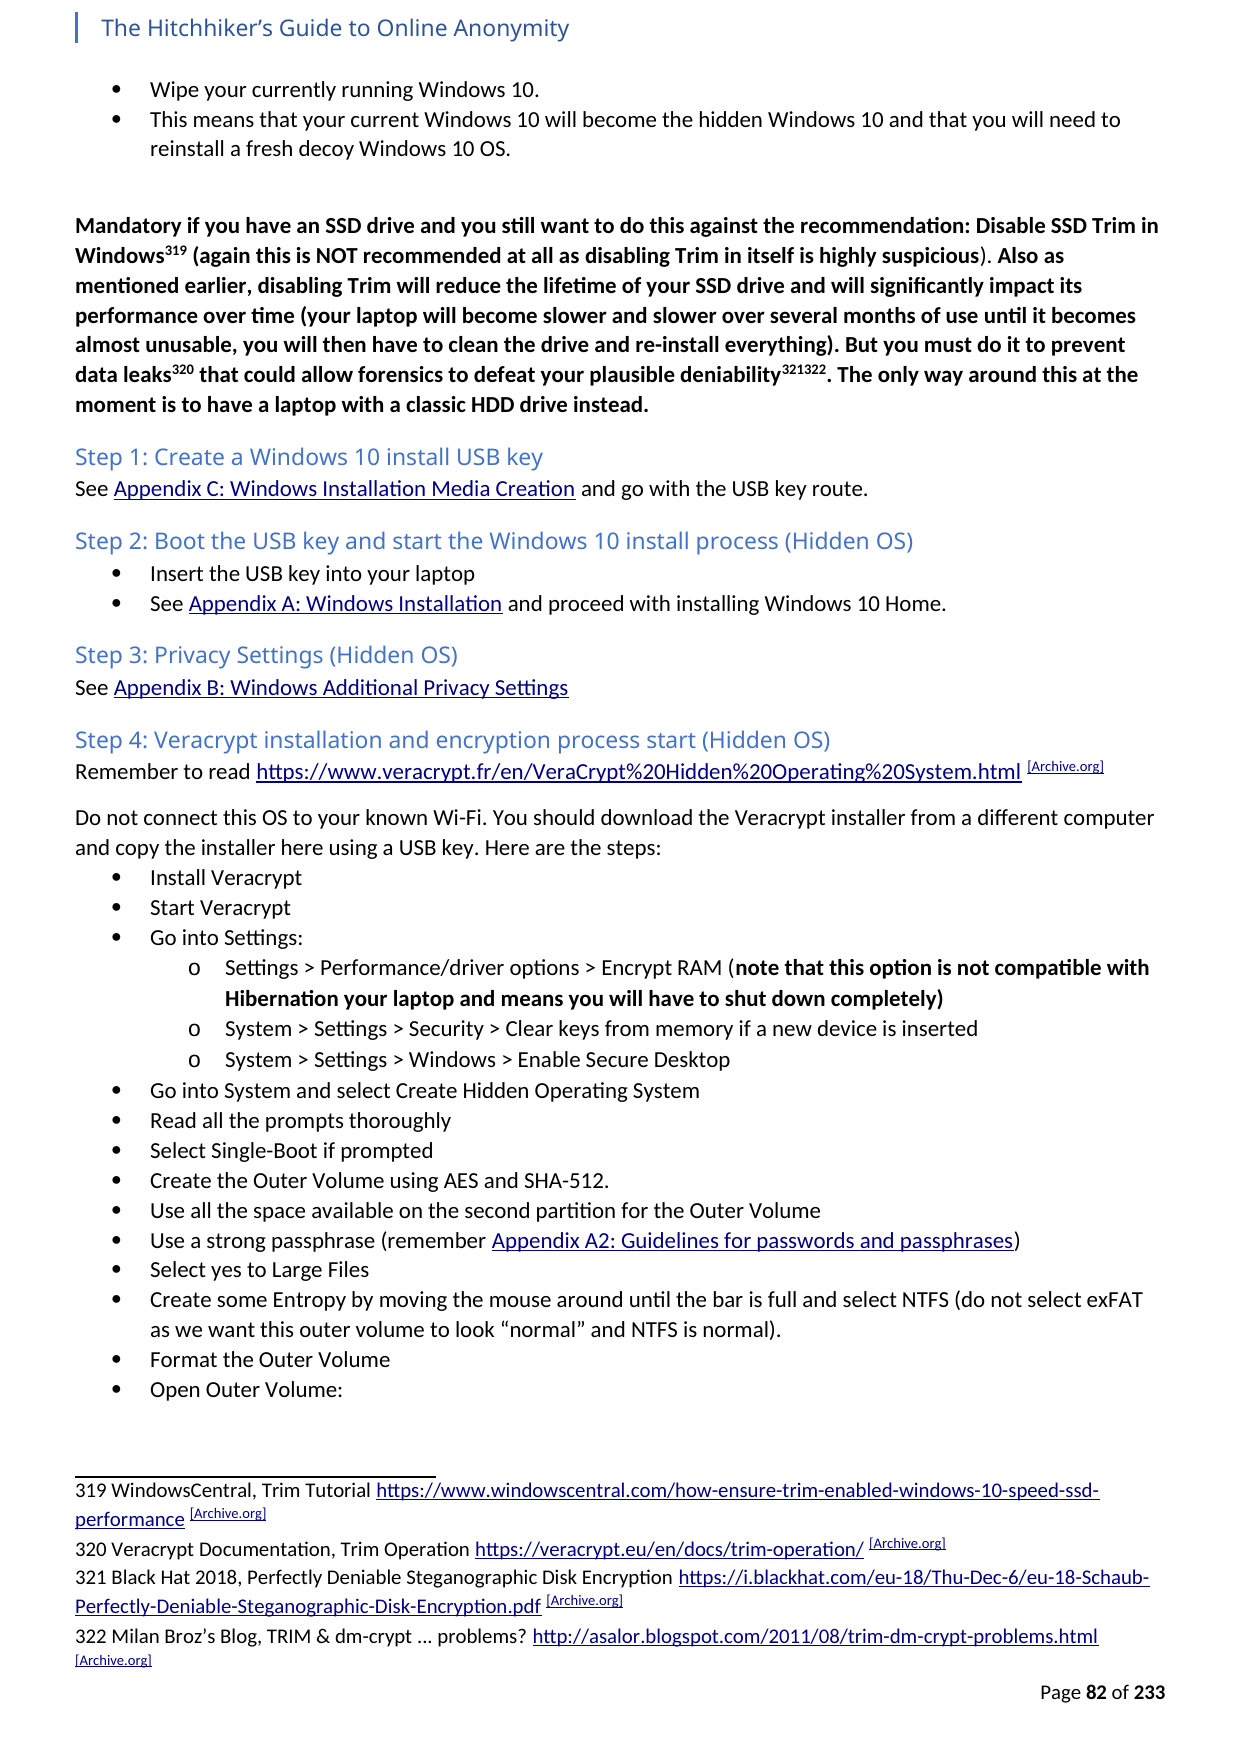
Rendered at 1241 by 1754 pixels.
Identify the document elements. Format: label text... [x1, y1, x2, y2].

list Go into Settings: [112, 923, 1165, 951]
list Format the Outer Volume [112, 1345, 1165, 1373]
list See Appendix A: Windows Installation and proceed with installing Windows 10 Home. [112, 589, 1165, 617]
subtitle Step 1: Create a Windows 10 install USB key [75, 441, 1165, 472]
list Read all the prompts thoroughly [112, 1106, 1165, 1134]
list Select Single-Boot if prompted [112, 1136, 1165, 1164]
subtitle Step 2: Boot the USB key and start the Windows 10 install process (Hidden OS) [75, 525, 1165, 557]
list Settings > Performance/driver options > Encrypt RAM (note that this option is not compatible with Hibernation your laptop and means you will have to shut down completely) [187, 953, 1165, 1012]
text Veracrypt Documentation, Trim Operation https://veracrypt.eu/en/docs/trim-operation/ [Archive.org] [75, 1534, 1165, 1562]
text Black Hat 2018, Perfectly Deniable Steganographic Disk Encryption https://i.blackhat.com/eu-18/Thu-Dec-6/eu-18-Schaub-Perfectly-Deniable-Steganographic-Disk-Encryption.pdf [Archive.org] [75, 1564, 1165, 1619]
list System > Settings > Security > Clear keys from memory if a new device is inserted [187, 1014, 1165, 1043]
list Create some Entropy by moving the mouse around until the bar is full and select NTFS (do not select exFAT as we want this outer volume to look “normal” and NTFS is normal). [112, 1286, 1165, 1343]
text Remember to read https://www.veracrypt.fr/en/VeraCrypt%20Hidden%20Operating%20System.html [Archive.org] [75, 757, 1165, 785]
text See Appendix B: Windows Additional Privacy Settings [75, 673, 1165, 701]
list This means that your current Windows 10 will become the hidden Windows 10 and that you will need to reinstall a fresh decoy Windows 10 OS. [112, 105, 1165, 163]
text Do not connect this OS to your known Wi-Fi. You should download the Veracrypt installer from a different computer and copy the installer here using a USB key. Here are the steps: [75, 803, 1165, 861]
list Start Veracrypt [112, 893, 1165, 921]
subtitle Step 3: Privacy Settings (Hidden OS) [75, 639, 1165, 671]
list Go into System and select Create Hidden Operating System [112, 1076, 1165, 1104]
list Install Veracrypt [112, 863, 1165, 891]
list Insert the USB key into your laptop [112, 559, 1165, 587]
list Use all the space available on the second partition for the Outer Volume [112, 1196, 1165, 1224]
list Create the Outer Volume using AES and SHA-512. [112, 1166, 1165, 1194]
list Use a strong passphrase (remember Appendix A2: Guidelines for passwords and passphrases) [112, 1226, 1165, 1254]
list Open Outer Volume: [112, 1375, 1165, 1403]
text Milan Broz’s Blog, TRIM & dm-crypt ... problems? http://asalor.blogspot.com/2011/08/trim-dm-crypt-problems.html [Archive.org] [75, 1621, 1165, 1679]
list System > Settings > Windows > Enable Secure Desktop [187, 1045, 1165, 1074]
text Mandatory if you have an SSD drive and you still want to do this against the recommendation: Disable SSD Trim in Windows (again this is NOT recommended at all as disabling Trim in itself is highly suspicious). Also as mentioned earlier, disabling Trim will reduce the lifetime of your SSD drive and will significantly impact its performance over time (your laptop will become slower and slower over several months of use until it becomes almost unusable, you will then have to clean the drive and re-install everything). But you must do it to prevent data leaks that could allow forensics to defeat your plausible deniability. The only way around this at the moment is to have a laptop with a classic HDD drive instead. [75, 211, 1165, 418]
subtitle Step 4: Veracrypt installation and encryption process start (Hidden OS) [75, 723, 1165, 755]
list Select yes to Large Files [112, 1256, 1165, 1284]
list Wipe your currently running Windows 10. [112, 75, 1165, 103]
text See Appendix C: Windows Installation Media Creation and go with the USB key route. [75, 474, 1165, 503]
text WindowsCentral, Trim Tutorial https://www.windowscentral.com/how-ensure-trim-enabled-windows-10-speed-ssd-performance [Archive.org] [75, 1477, 1165, 1532]
